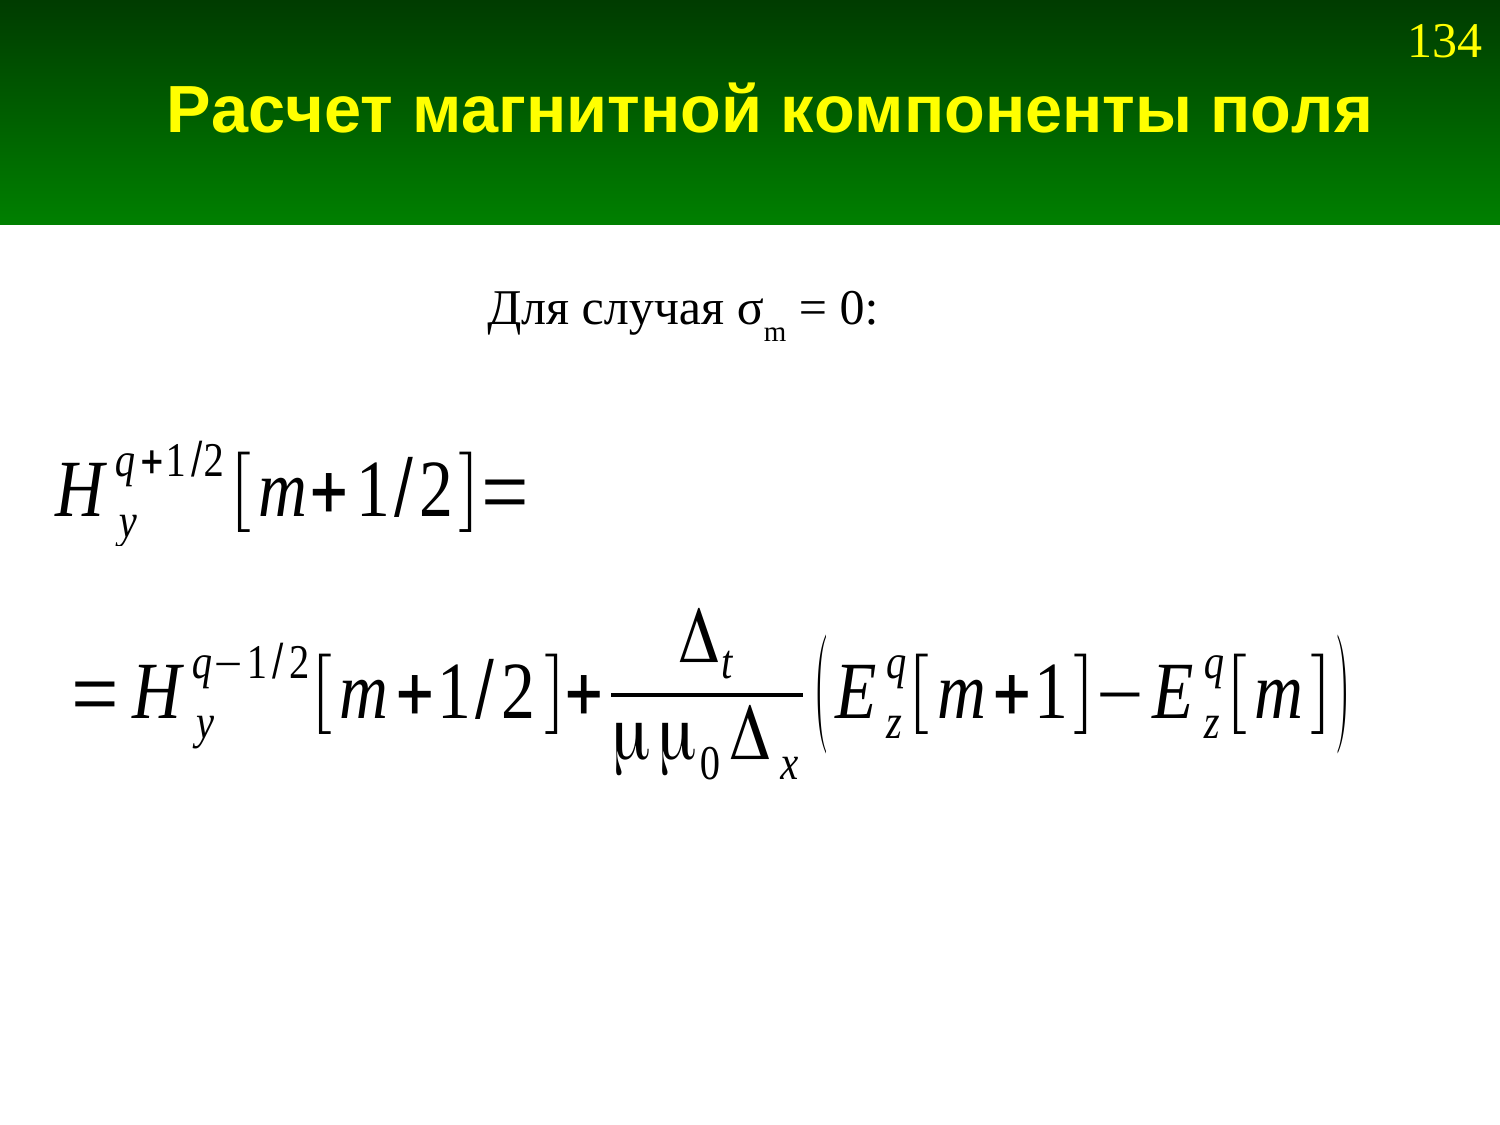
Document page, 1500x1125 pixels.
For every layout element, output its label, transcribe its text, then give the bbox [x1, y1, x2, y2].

chart [52, 601, 1365, 792]
text_box Для случая σm = 0: [472, 267, 894, 355]
title Расчет магнитной компоненты поля [100, 7, 1441, 204]
chart [34, 430, 552, 546]
